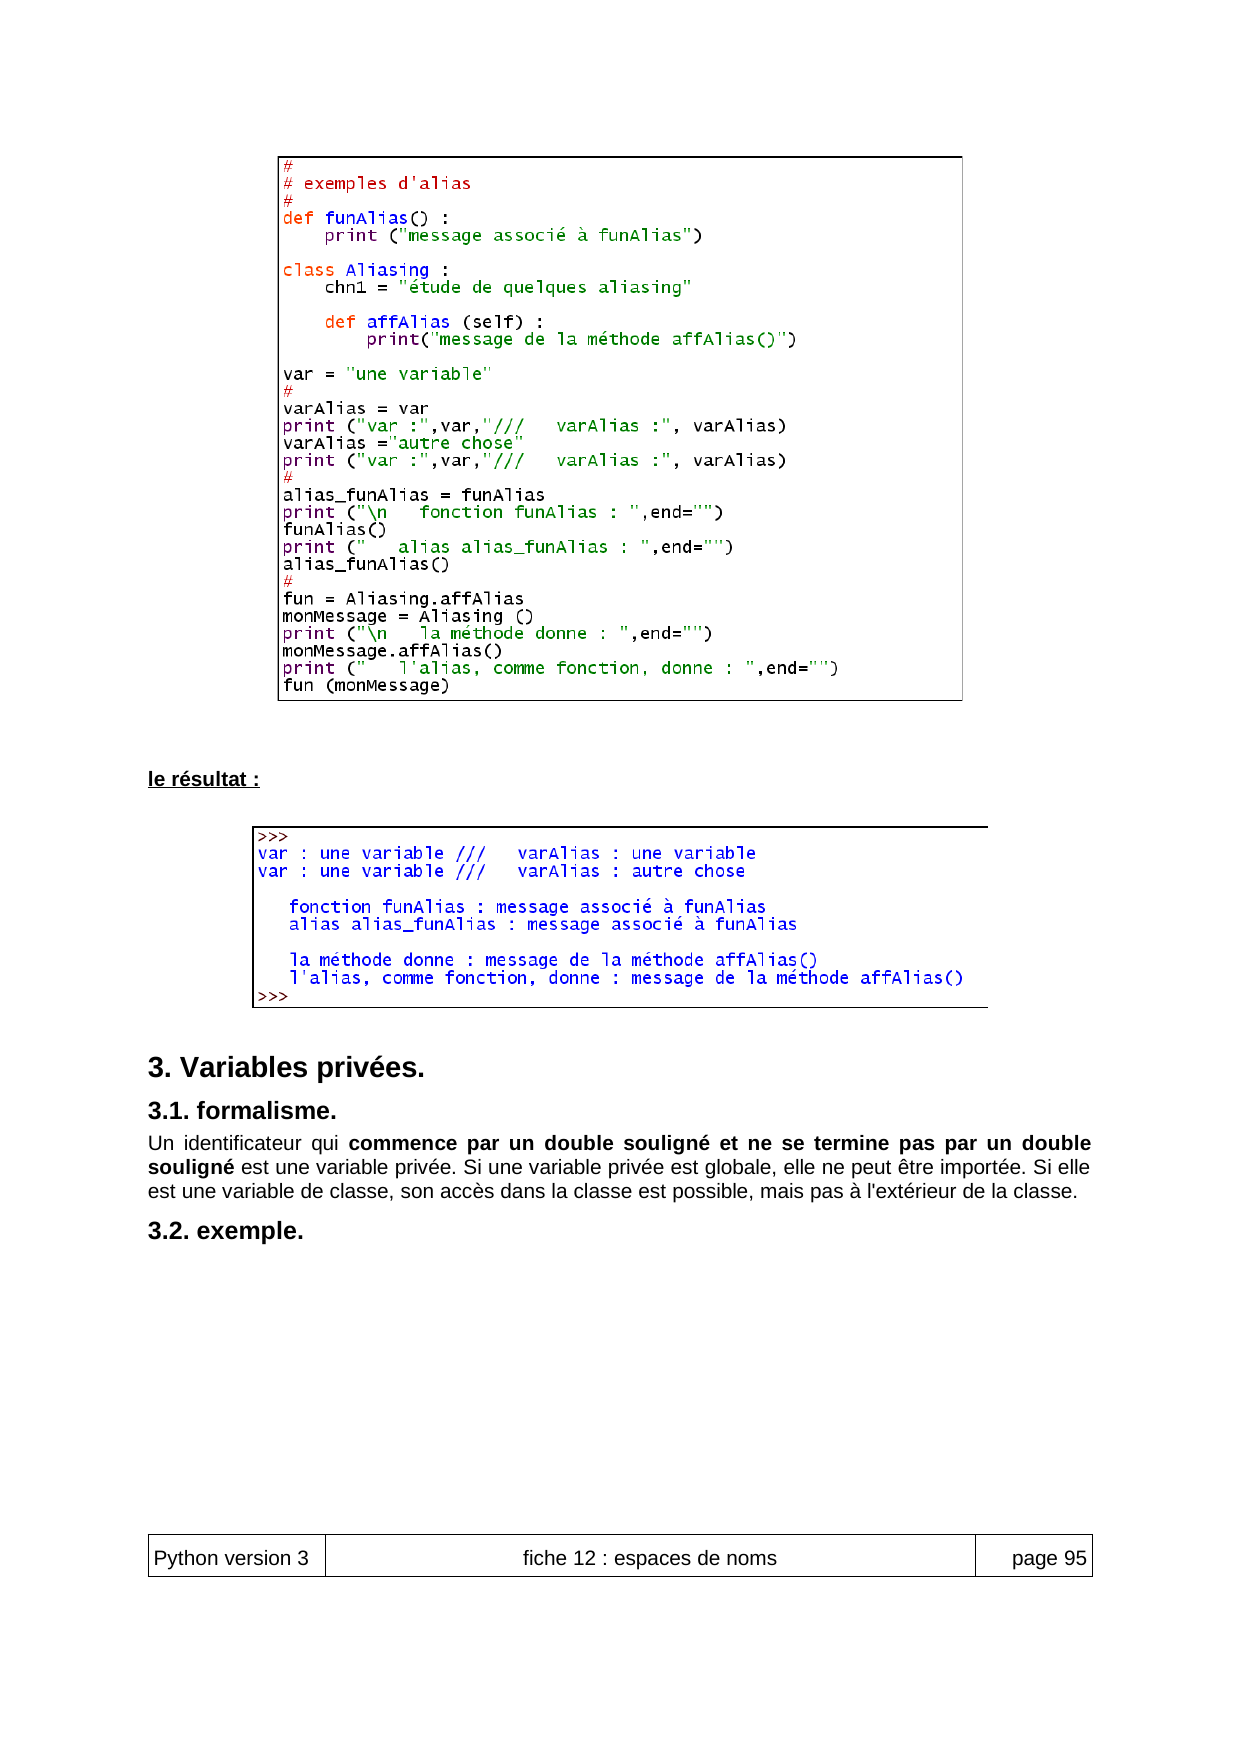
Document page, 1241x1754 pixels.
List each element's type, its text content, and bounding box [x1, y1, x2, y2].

text le résultat : [148, 766, 1092, 791]
text Un identificateur qui commence par un double souligné et ne se termine pas par un double souligné est une variable privée. Si une variable privée est globale, elle ne peut être importée. Si elle est une variable de classe, son accès dans la classe est possible, mais pas à l'extérieur de la classe. [148, 1131, 1092, 1203]
picture [252, 826, 988, 1008]
picture [277, 156, 963, 701]
subtitle 3.2. exemple. [148, 1216, 1092, 1245]
subtitle 3. Variables privées. [148, 1050, 1092, 1083]
subtitle 3.1. formalisme. [148, 1096, 1092, 1125]
